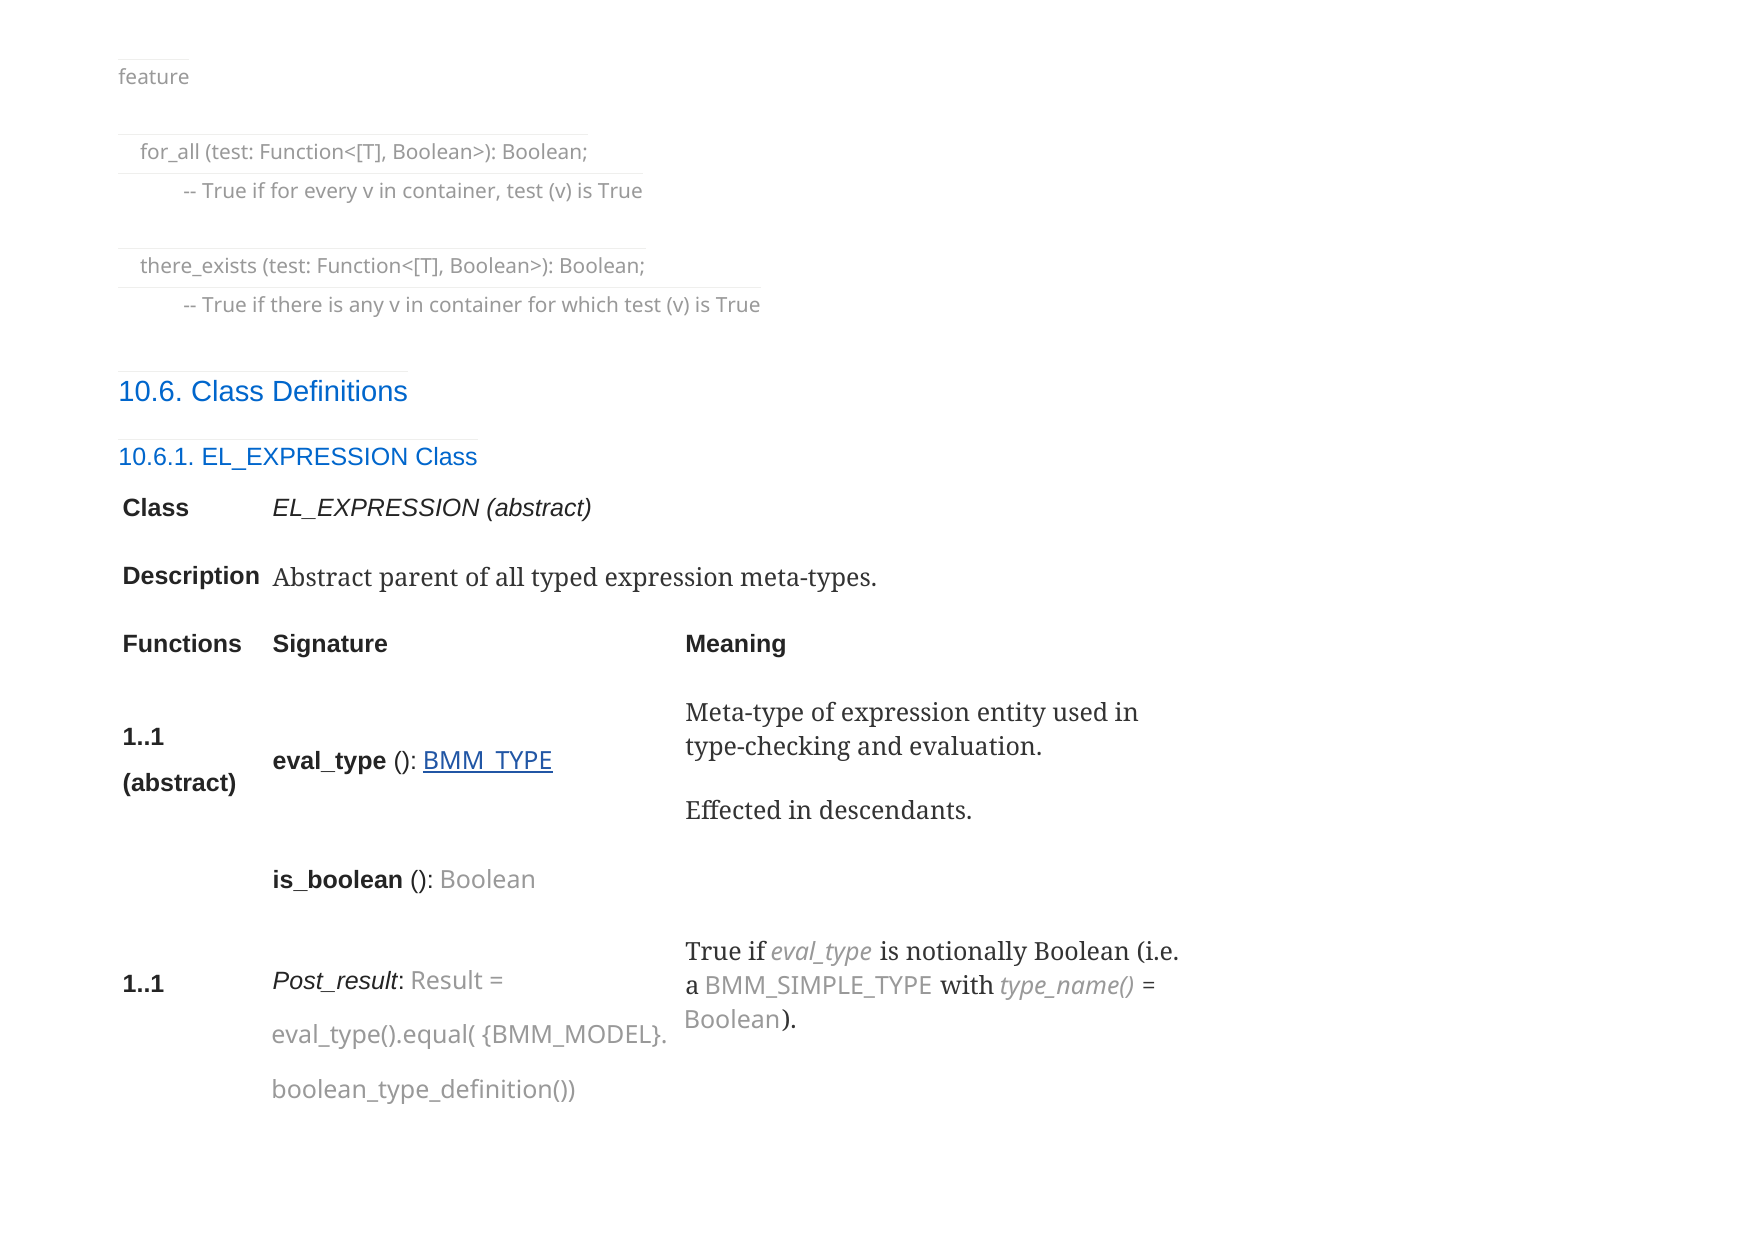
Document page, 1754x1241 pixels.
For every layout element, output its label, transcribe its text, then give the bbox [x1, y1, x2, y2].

table_cell is_boolean (): Boolean Post_result: Result = eval_type().equal( {BMM_MODEL}.boolean_type_definition()) [268, 859, 681, 1140]
subtitle 10.6.1. EL_EXPRESSION Class [118, 439, 1695, 471]
text there_exists (test: Function<[T], Boolean>): Boolean; [118, 248, 1695, 279]
table_cell Functions [118, 626, 268, 692]
text -- True if there is any v in container for which test (v) is True [118, 287, 1695, 319]
table_cell Signature [268, 626, 681, 692]
table_header EL_EXPRESSION (abstract) [268, 490, 1181, 556]
text -- True if for every v in container, test (v) is True [118, 173, 1695, 204]
table_cell Description [118, 556, 268, 626]
text feature [118, 59, 1695, 91]
table_cell True if eval_type is notionally Boolean (i.e. a BMM_SIMPLE_TYPE with type_name() = Boolean). [681, 859, 1181, 1140]
table_cell Abstract parent of all typed expression meta-types. [268, 556, 1181, 626]
subtitle 10.6. Class Definitions [118, 371, 1695, 407]
table_cell eval_type (): BMM_TYPE [268, 692, 681, 859]
table_header Class [118, 490, 268, 556]
table_cell 1..1 (abstract) [118, 692, 268, 859]
table_cell 1..1 [118, 859, 268, 1140]
text for_all (test: Function<[T], Boolean>): Boolean; [118, 134, 1695, 165]
table_cell Meta-type of expression entity used in type-checking and evaluation. Effected in descendants. [681, 692, 1181, 859]
table_cell Meaning [681, 626, 1181, 692]
